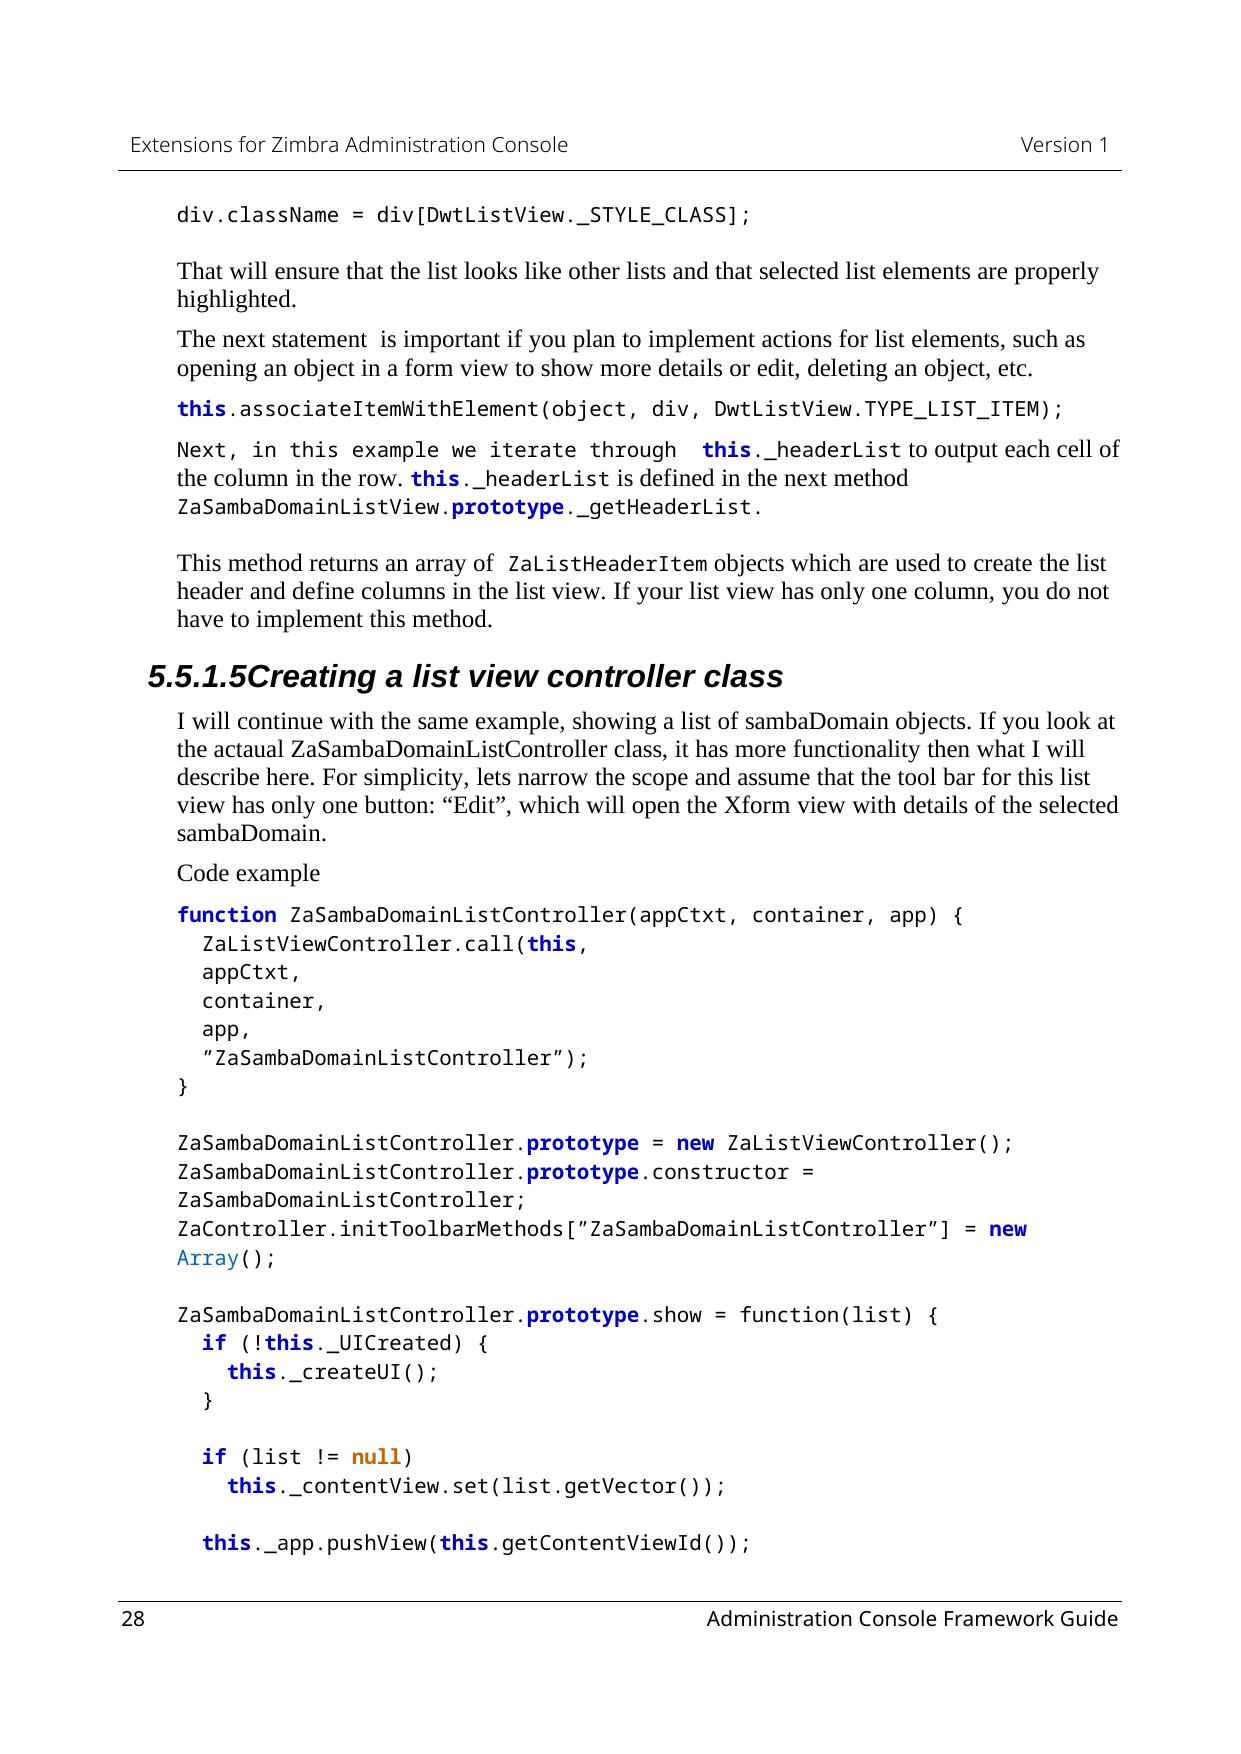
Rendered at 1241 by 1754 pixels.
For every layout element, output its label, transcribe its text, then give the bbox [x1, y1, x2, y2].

subtitle Creating a list view controller class [148, 658, 1122, 694]
text container, [177, 986, 1122, 1014]
text The next statement is important if you plan to implement actions for list elements, such as opening an object in a form view to show more details or edit, deleting an object, etc. [177, 325, 1122, 381]
text } [177, 1071, 1122, 1100]
text That will ensure that the list looks like other lists and that selected list elements are properly highlighted. [177, 257, 1122, 313]
text ”ZaSambaDomainListController”); [177, 1043, 1122, 1071]
text Code example [177, 859, 1122, 887]
text Next, in this example we iterate through this._headerList to output each cell of the column in the row. this._headerList is defined in the next method [177, 435, 1122, 492]
text ZaSambaDomainListController.prototype = new ZaListViewController(); [177, 1128, 1122, 1157]
text div.className = div[DwtListView._STYLE_CLASS]; [177, 200, 1122, 228]
text ZaListViewController.call(this, [177, 928, 1122, 957]
text function ZaSambaDomainListController(appCtxt, container, app) { [177, 900, 1122, 928]
text this._contentView.set(list.getVector()); [177, 1471, 1122, 1499]
text ZaSambaDomainListView.prototype._getHeaderList. [177, 492, 1122, 521]
text ZaController.initToolbarMethods[”ZaSambaDomainListController”] = new Array(); [177, 1214, 1122, 1271]
text appCtxt, [177, 957, 1122, 986]
text } [177, 1385, 1122, 1414]
text if (!this._UICreated) { [177, 1328, 1122, 1357]
text app, [177, 1014, 1122, 1043]
text ZaSambaDomainListController.prototype.show = function(list) { [177, 1299, 1122, 1328]
text this._app.pushView(this.getContentViewId()); [177, 1528, 1122, 1556]
text if (list != null) [177, 1442, 1122, 1471]
text I will continue with the same example, showing a list of sambaDomain objects. If you look at the actaual ZaSambaDomainListController class, it has more functionality then what I will describe here. For simplicity, lets narrow the scope and assume that the tool bar for this list view has only one button: “Edit”, which will open the Xform view with details of the selected sambaDomain. [177, 707, 1122, 847]
text this.associateItemWithElement(object, div, DwtListView.TYPE_LIST_ITEM); [177, 394, 1122, 422]
text This method returns an array of ZaListHeaderItem objects which are used to create the list header and define columns in the list view. If your list view has only one column, you do not have to implement this method. [177, 549, 1122, 633]
text this._createUI(); [177, 1357, 1122, 1385]
text ZaSambaDomainListController.prototype.constructor = ZaSambaDomainListController; [177, 1157, 1122, 1214]
